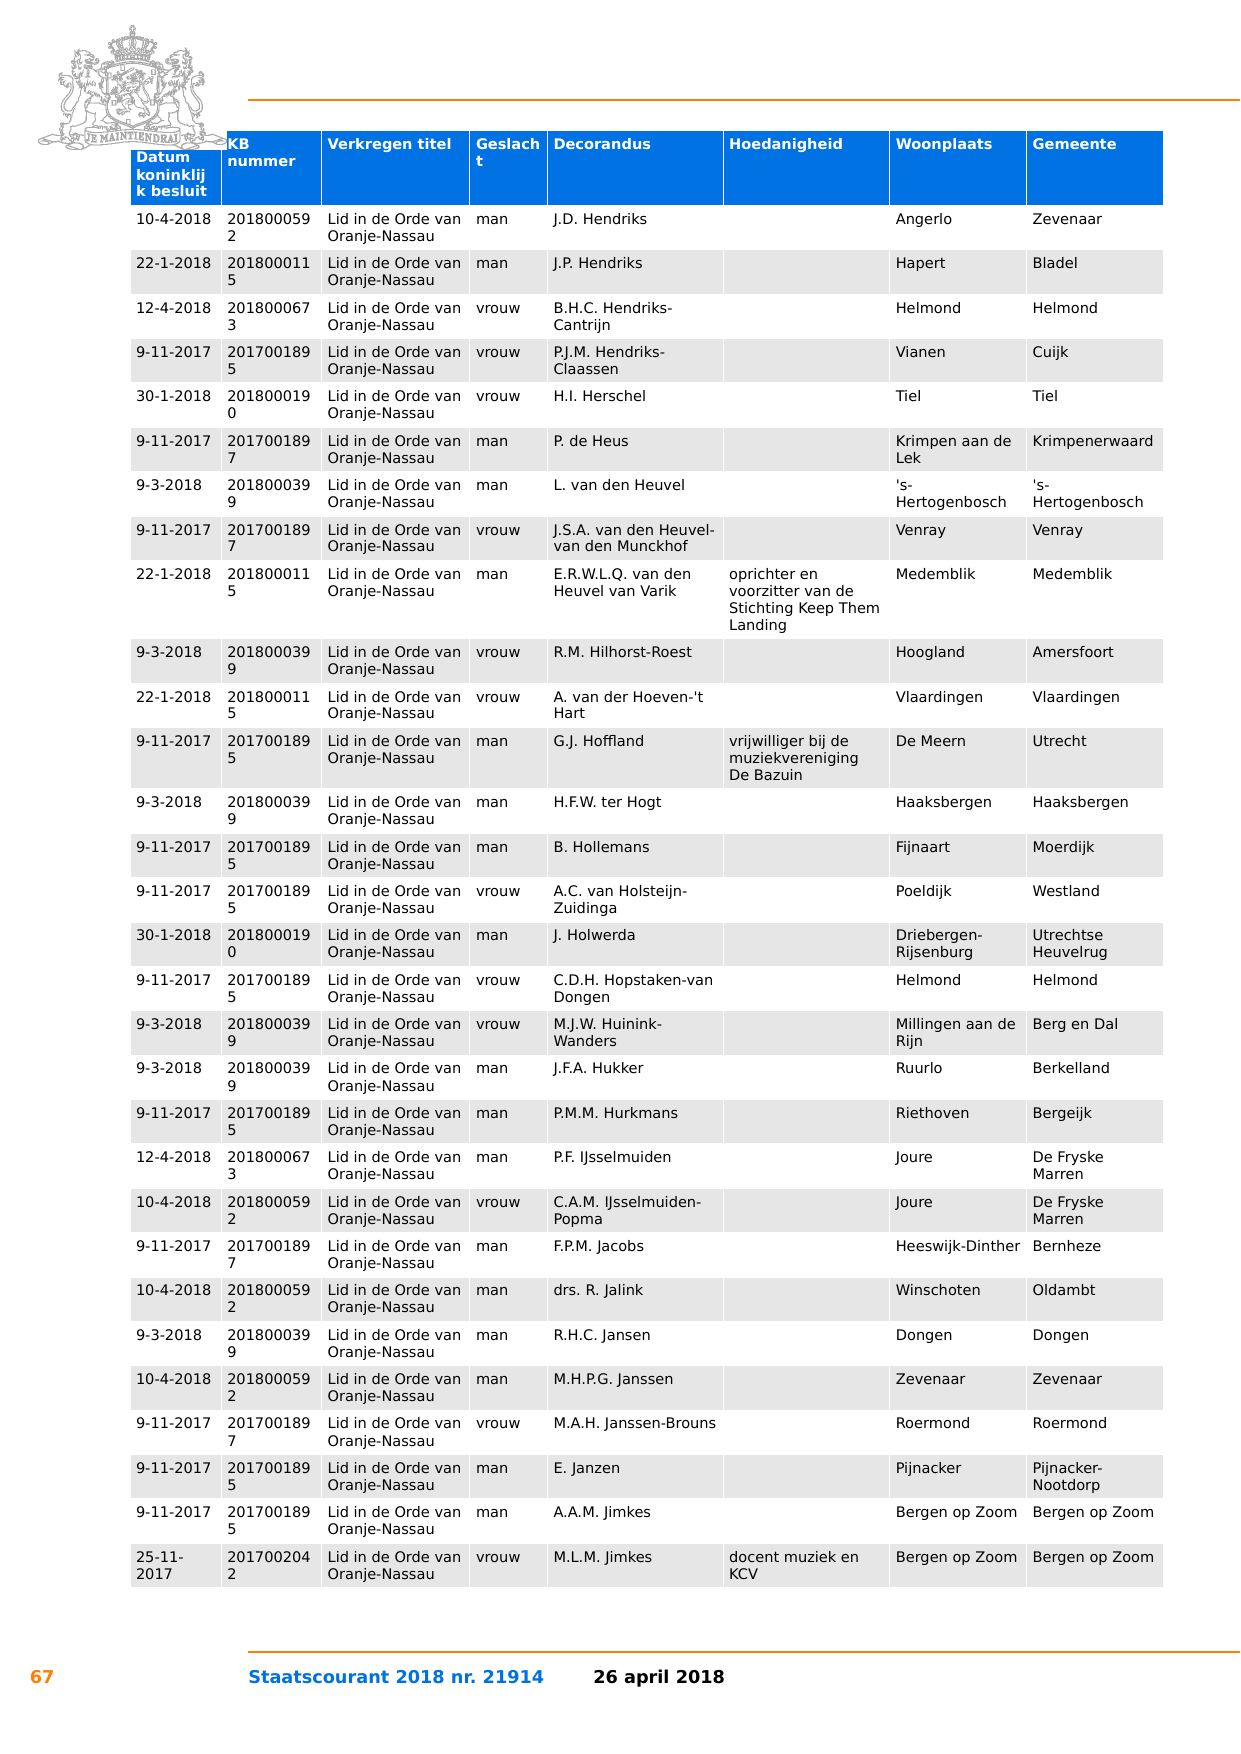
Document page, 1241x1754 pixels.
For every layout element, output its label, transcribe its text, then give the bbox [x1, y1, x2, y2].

table_cell 9-11-2017 [131, 339, 221, 382]
table_cell [724, 428, 889, 471]
table_cell A.C. van Holsteijn-Zuidinga [548, 878, 723, 922]
table_cell R.M. Hilhorst-Roest [548, 639, 723, 683]
table_cell man [470, 1322, 547, 1365]
table_cell [724, 639, 889, 683]
table_cell Pijnacker [890, 1455, 1026, 1498]
table_cell 10-4-2018 [131, 1366, 221, 1410]
table_cell Medemblik [890, 561, 1026, 638]
table_cell Utrecht [1027, 728, 1163, 788]
table_cell Joure [890, 1145, 1026, 1188]
table_cell Helmond [1027, 295, 1163, 338]
table_cell Driebergen-Rijsenburg [890, 923, 1026, 966]
table_cell vrijwilliger bij de muziekvereniging De Bazuin [724, 728, 889, 788]
table_cell man [470, 1233, 547, 1277]
table_cell 2018000399 [222, 1322, 321, 1365]
table_cell man [470, 1100, 547, 1143]
table_cell Helmond [1027, 967, 1163, 1010]
table_cell Dongen [890, 1322, 1026, 1365]
table_cell 22-1-2018 [131, 250, 221, 294]
table_cell [724, 206, 889, 249]
table_cell Haaksbergen [1027, 790, 1163, 833]
table_cell docent muziek en KCV [724, 1544, 889, 1587]
table_cell 2017001897 [222, 517, 321, 560]
table_cell Winschoten [890, 1278, 1026, 1321]
table_cell Krimpen aan de Lek [890, 428, 1026, 471]
table_cell M.H.P.G. Janssen [548, 1366, 723, 1410]
table_cell Lid in de Orde van Oranje-Nassau [322, 1322, 469, 1365]
table_cell 2017001897 [222, 1233, 321, 1277]
table_cell Berkelland [1027, 1056, 1163, 1099]
table_cell B.H.C. Hendriks-Cantrijn [548, 295, 723, 338]
table_cell 9-11-2017 [131, 517, 221, 560]
table_cell Vlaardingen [890, 684, 1026, 727]
table_cell Oldambt [1027, 1278, 1163, 1321]
table_cell Zevenaar [1027, 206, 1163, 249]
table_cell Lid in de Orde van Oranje-Nassau [322, 1544, 469, 1587]
table_cell 2017001895 [222, 1455, 321, 1498]
table_cell M.L.M. Jimkes [548, 1544, 723, 1587]
table_cell 2017001897 [222, 1411, 321, 1454]
table_cell vrouw [470, 384, 547, 427]
table_cell [724, 1455, 889, 1498]
table_cell Lid in de Orde van Oranje-Nassau [322, 384, 469, 427]
table_cell M.A.H. Janssen-Brouns [548, 1411, 723, 1454]
table_cell Roermond [890, 1411, 1026, 1454]
table_cell Pijnacker-Nootdorp [1027, 1455, 1163, 1498]
table_cell 2018000190 [222, 384, 321, 427]
table_cell Bergeijk [1027, 1100, 1163, 1143]
table_cell Helmond [890, 295, 1026, 338]
table_cell [724, 1233, 889, 1277]
table_cell Riethoven [890, 1100, 1026, 1143]
table_cell 2018000673 [222, 295, 321, 338]
table_cell 2018000115 [222, 561, 321, 638]
table_header KB nummer [222, 131, 321, 205]
table_cell Lid in de Orde van Oranje-Nassau [322, 923, 469, 966]
table_cell De Fryske Marren [1027, 1145, 1163, 1188]
table_cell 2018000592 [222, 1278, 321, 1321]
table_cell 22-1-2018 [131, 561, 221, 638]
table_cell Poeldijk [890, 878, 1026, 922]
table_cell 2018000115 [222, 250, 321, 294]
table_cell P. de Heus [548, 428, 723, 471]
table_cell [724, 1366, 889, 1410]
table_cell [724, 1278, 889, 1321]
table_cell B. Hollemans [548, 834, 723, 877]
table_cell man [470, 728, 547, 788]
table_cell Tiel [890, 384, 1026, 427]
table_cell Lid in de Orde van Oranje-Nassau [322, 728, 469, 788]
table_cell 9-11-2017 [131, 428, 221, 471]
table_cell 30-1-2018 [131, 384, 221, 427]
table_cell 2018000592 [222, 206, 321, 249]
table_cell Lid in de Orde van Oranje-Nassau [322, 250, 469, 294]
table_cell H.F.W. ter Hogt [548, 790, 723, 833]
table_cell Haaksbergen [890, 790, 1026, 833]
table_cell 2017001895 [222, 1100, 321, 1143]
table_cell Bergen op Zoom [1027, 1500, 1163, 1543]
table_cell vrouw [470, 684, 547, 727]
table_cell man [470, 1366, 547, 1410]
table_cell Helmond [890, 967, 1026, 1010]
table_cell J.D. Hendriks [548, 206, 723, 249]
table_cell 9-3-2018 [131, 472, 221, 516]
table_cell Lid in de Orde van Oranje-Nassau [322, 1500, 469, 1543]
table_cell De Fryske Marren [1027, 1189, 1163, 1232]
table_cell L. van den Heuvel [548, 472, 723, 516]
table_cell drs. R. Jalink [548, 1278, 723, 1321]
table_cell man [470, 1056, 547, 1099]
table_cell 2018000399 [222, 639, 321, 683]
table_cell Dongen [1027, 1322, 1163, 1365]
table_cell [724, 384, 889, 427]
table_cell 10-4-2018 [131, 1189, 221, 1232]
table_cell Hoogland [890, 639, 1026, 683]
table_cell Heeswijk-Dinther [890, 1233, 1026, 1277]
table_cell 2018000399 [222, 1011, 321, 1055]
table_cell Lid in de Orde van Oranje-Nassau [322, 834, 469, 877]
table_cell Lid in de Orde van Oranje-Nassau [322, 517, 469, 560]
table_cell 's-Hertogenbosch [890, 472, 1026, 516]
table_cell 2017001895 [222, 728, 321, 788]
table_cell Bergen op Zoom [890, 1544, 1026, 1587]
table_cell vrouw [470, 1189, 547, 1232]
table_cell P.J.M. Hendriks-Claassen [548, 339, 723, 382]
table_cell man [470, 834, 547, 877]
table_cell [724, 1322, 889, 1365]
table_cell [724, 1100, 889, 1143]
table_cell Fijnaart [890, 834, 1026, 877]
table_cell C.A.M. IJsselmuiden-Popma [548, 1189, 723, 1232]
table_cell oprichter en voorzitter van de Stichting Keep Them Landing [724, 561, 889, 638]
table_cell J. Holwerda [548, 923, 723, 966]
table_cell Lid in de Orde van Oranje-Nassau [322, 1056, 469, 1099]
table_cell [724, 295, 889, 338]
table_cell Lid in de Orde van Oranje-Nassau [322, 206, 469, 249]
table_cell Lid in de Orde van Oranje-Nassau [322, 1455, 469, 1498]
table_cell 25-11-2017 [131, 1544, 221, 1587]
table_cell Ruurlo [890, 1056, 1026, 1099]
table_cell 10-4-2018 [131, 1278, 221, 1321]
table_cell 9-11-2017 [131, 728, 221, 788]
table_cell vrouw [470, 639, 547, 683]
table_cell man [470, 790, 547, 833]
table_cell 12-4-2018 [131, 1145, 221, 1188]
table_cell vrouw [470, 1544, 547, 1587]
table_cell Lid in de Orde van Oranje-Nassau [322, 339, 469, 382]
table_cell 9-11-2017 [131, 967, 221, 1010]
table_cell Bergen op Zoom [890, 1500, 1026, 1543]
table_cell P.F. IJsselmuiden [548, 1145, 723, 1188]
table_cell [724, 339, 889, 382]
table_cell [724, 1411, 889, 1454]
table_cell 9-11-2017 [131, 1233, 221, 1277]
table_cell [724, 967, 889, 1010]
table_cell J.S.A. van den Heuvel-van den Munckhof [548, 517, 723, 560]
picture [38, 25, 227, 150]
table_cell man [470, 1500, 547, 1543]
table_cell 10-4-2018 [131, 206, 221, 249]
table_cell Berg en Dal [1027, 1011, 1163, 1055]
table_cell [724, 250, 889, 294]
table_cell 2018000673 [222, 1145, 321, 1188]
table_cell Cuijk [1027, 339, 1163, 382]
table_cell 9-3-2018 [131, 1011, 221, 1055]
table_cell Lid in de Orde van Oranje-Nassau [322, 1233, 469, 1277]
table_cell man [470, 250, 547, 294]
table_cell [724, 790, 889, 833]
table_cell Bergen op Zoom [1027, 1544, 1163, 1587]
table_header Datum koninklijk besluit [131, 150, 221, 205]
table_cell [724, 1011, 889, 1055]
table_cell Tiel [1027, 384, 1163, 427]
table_cell vrouw [470, 967, 547, 1010]
table_cell C.D.H. Hopstaken-van Dongen [548, 967, 723, 1010]
table_cell vrouw [470, 295, 547, 338]
table_header Decorandus [548, 131, 723, 205]
table_header Hoedanigheid [724, 131, 889, 205]
table_cell G.J. Hoffland [548, 728, 723, 788]
table_cell Angerlo [890, 206, 1026, 249]
table_cell 's-Hertogenbosch [1027, 472, 1163, 516]
table_cell H.I. Herschel [548, 384, 723, 427]
table_cell 2018000115 [222, 684, 321, 727]
table_cell Lid in de Orde van Oranje-Nassau [322, 472, 469, 516]
table_header Verkregen titel [322, 131, 469, 205]
table_cell [724, 1145, 889, 1188]
table_header Geslacht [470, 131, 547, 205]
table_cell Hapert [890, 250, 1026, 294]
table_cell 2017001895 [222, 967, 321, 1010]
table_cell Lid in de Orde van Oranje-Nassau [322, 1411, 469, 1454]
table_cell 2018000399 [222, 790, 321, 833]
table_cell Lid in de Orde van Oranje-Nassau [322, 428, 469, 471]
table_cell Vianen [890, 339, 1026, 382]
table_cell De Meern [890, 728, 1026, 788]
table_cell vrouw [470, 339, 547, 382]
table_cell 9-3-2018 [131, 639, 221, 683]
table_cell Lid in de Orde van Oranje-Nassau [322, 639, 469, 683]
table_cell 2018000399 [222, 472, 321, 516]
table_cell [724, 472, 889, 516]
table_cell Venray [890, 517, 1026, 560]
table_cell man [470, 1455, 547, 1498]
table_cell Medemblik [1027, 561, 1163, 638]
table_cell Westland [1027, 878, 1163, 922]
table_cell vrouw [470, 1011, 547, 1055]
table_cell 2018000592 [222, 1189, 321, 1232]
table_cell Millingen aan de Rijn [890, 1011, 1026, 1055]
table_cell [724, 1056, 889, 1099]
table_cell man [470, 428, 547, 471]
table_cell E.R.W.L.Q. van den Heuvel van Varik [548, 561, 723, 638]
table_cell 2018000399 [222, 1056, 321, 1099]
table_cell Lid in de Orde van Oranje-Nassau [322, 1189, 469, 1232]
table_cell Roermond [1027, 1411, 1163, 1454]
table_cell vrouw [470, 878, 547, 922]
table_cell Moerdijk [1027, 834, 1163, 877]
table_cell 2017001897 [222, 428, 321, 471]
table_header Gemeente [1027, 131, 1163, 205]
table_header Woonplaats [890, 131, 1026, 205]
table_cell Vlaardingen [1027, 684, 1163, 727]
table_cell vrouw [470, 1411, 547, 1454]
table_cell 9-3-2018 [131, 790, 221, 833]
table_cell [724, 684, 889, 727]
table_cell man [470, 561, 547, 638]
table_cell [724, 1500, 889, 1543]
table_cell [724, 878, 889, 922]
table_cell F.P.M. Jacobs [548, 1233, 723, 1277]
table_cell Zevenaar [890, 1366, 1026, 1410]
table_cell 9-11-2017 [131, 1455, 221, 1498]
table_cell 2017001895 [222, 339, 321, 382]
table_cell 9-11-2017 [131, 834, 221, 877]
table_cell [724, 834, 889, 877]
table_cell 2017002042 [222, 1544, 321, 1587]
table_cell man [470, 472, 547, 516]
table_cell [724, 1189, 889, 1232]
table_cell Lid in de Orde van Oranje-Nassau [322, 1366, 469, 1410]
table_cell 2017001895 [222, 1500, 321, 1543]
table_cell A.A.M. Jimkes [548, 1500, 723, 1543]
table_cell R.H.C. Jansen [548, 1322, 723, 1365]
table_cell 9-3-2018 [131, 1056, 221, 1099]
table_cell Bernheze [1027, 1233, 1163, 1277]
table_cell Bladel [1027, 250, 1163, 294]
table_cell Amersfoort [1027, 639, 1163, 683]
table_cell Joure [890, 1189, 1026, 1232]
table_cell [724, 923, 889, 966]
table_cell Lid in de Orde van Oranje-Nassau [322, 790, 469, 833]
table_cell 2017001895 [222, 878, 321, 922]
table_cell Lid in de Orde van Oranje-Nassau [322, 1278, 469, 1321]
table_cell Lid in de Orde van Oranje-Nassau [322, 878, 469, 922]
table_cell 2017001895 [222, 834, 321, 877]
table_cell 2018000592 [222, 1366, 321, 1410]
table_cell M.J.W. Huinink-Wanders [548, 1011, 723, 1055]
table_cell Lid in de Orde van Oranje-Nassau [322, 1100, 469, 1143]
table_cell Lid in de Orde van Oranje-Nassau [322, 295, 469, 338]
table_cell 9-11-2017 [131, 1411, 221, 1454]
table_cell man [470, 1278, 547, 1321]
table_cell 9-3-2018 [131, 1322, 221, 1365]
table_cell J.F.A. Hukker [548, 1056, 723, 1099]
table_cell P.M.M. Hurkmans [548, 1100, 723, 1143]
table_cell Krimpenerwaard [1027, 428, 1163, 471]
table_cell [724, 517, 889, 560]
table_cell Utrechtse Heuvelrug [1027, 923, 1163, 966]
table_cell 9-11-2017 [131, 1100, 221, 1143]
table_cell man [470, 1145, 547, 1188]
table_cell 22-1-2018 [131, 684, 221, 727]
table_cell man [470, 206, 547, 249]
table_cell Lid in de Orde van Oranje-Nassau [322, 1011, 469, 1055]
table_cell 9-11-2017 [131, 1500, 221, 1543]
table_cell 12-4-2018 [131, 295, 221, 338]
table_cell J.P. Hendriks [548, 250, 723, 294]
table_cell 9-11-2017 [131, 878, 221, 922]
table_cell Lid in de Orde van Oranje-Nassau [322, 1145, 469, 1188]
table_cell Venray [1027, 517, 1163, 560]
table_cell Zevenaar [1027, 1366, 1163, 1410]
table_cell E. Janzen [548, 1455, 723, 1498]
table_cell 30-1-2018 [131, 923, 221, 966]
table_cell Lid in de Orde van Oranje-Nassau [322, 967, 469, 1010]
table_cell Lid in de Orde van Oranje-Nassau [322, 561, 469, 638]
table_cell Lid in de Orde van Oranje-Nassau [322, 684, 469, 727]
table_cell vrouw [470, 517, 547, 560]
table_cell 2018000190 [222, 923, 321, 966]
table_cell man [470, 923, 547, 966]
table_cell A. van der Hoeven-'t Hart [548, 684, 723, 727]
